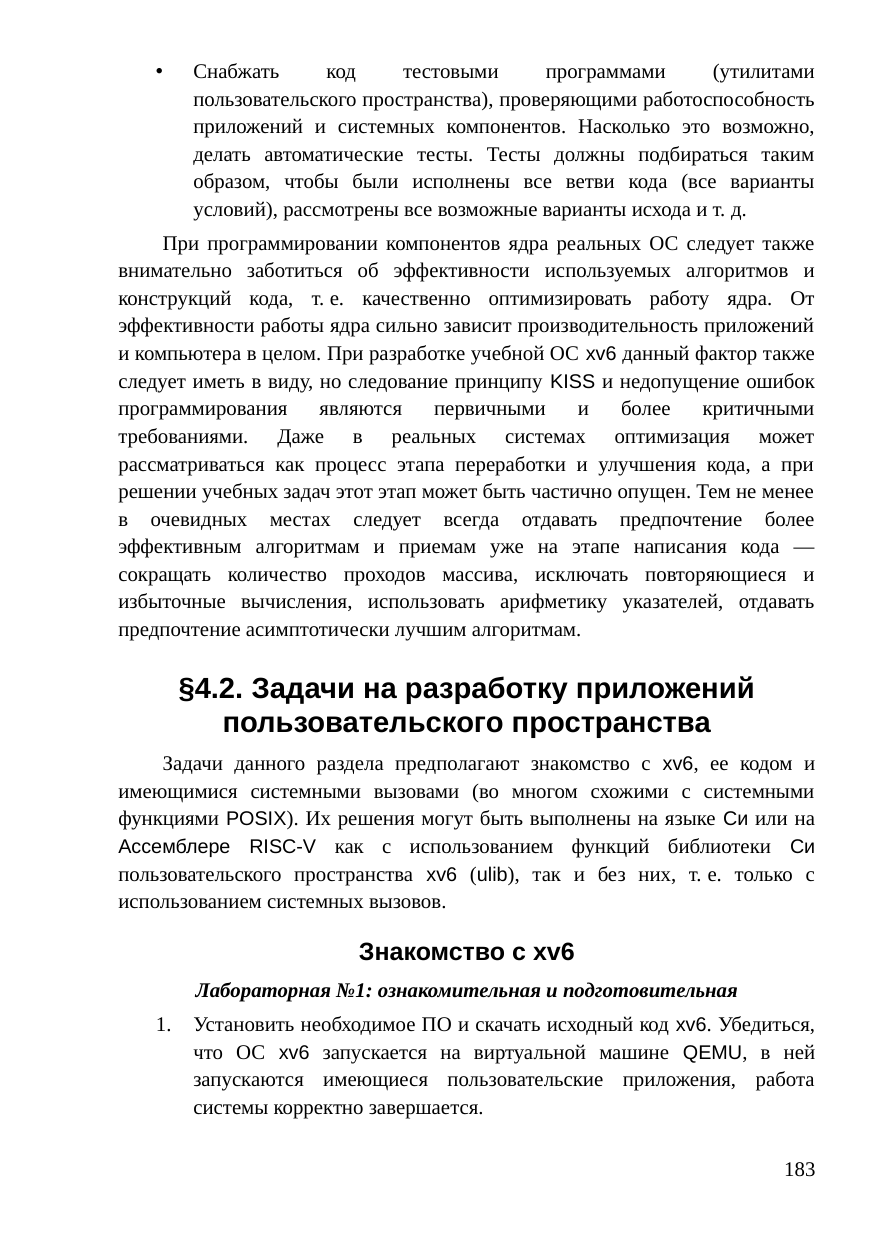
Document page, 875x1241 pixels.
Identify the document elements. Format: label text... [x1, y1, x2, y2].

text Задачи данного раздела предполагают знакомство с xv6, ее кодом и имеющимися системными вызовами (во многом схожими с системными функциями POSIX). Их решения могут быть выполнены на языке Си или на Ассемблере RISC-V как с использованием функций библиотеки Си пользовательского пространства xv6 (ulib), так и без них, т. е. только с использованием системных вызовов. [118, 751, 815, 913]
list Снабжать код тестовыми программами (утилитами пользовательского пространства), проверяющими работоспособность приложений и системных компонентов. Насколько это возможно, делать автоматические тесты. Тесты должны подбираться таким образом, чтобы были исполнены все ветви кода (все варианты условий), рассмотрены все возможные варианты исхода и т. д. [156, 59, 815, 221]
subtitle Знакомство с xv6 [177, 937, 756, 966]
subtitle Лабораторная №1: ознакомительная и подготовительная [118, 978, 815, 1002]
text При программировании компонентов ядра реальных ОС следует также внимательно заботиться об эффективности используемых алгоритмов и конструкций кода, т. е. качественно оптимизировать работу ядра. От эффективности работы ядра сильно зависит производительность приложений и компьютера в целом. При разработке учебной ОС xv6 данный фактор также следует иметь в виду, но следование принципу KISS и недопущение ошибок программирования являются первичными и более критичными требованиями. Даже в реальных системах оптимизация может рассматриваться как процесс этапа переработки и улучшения кода, а при решении учебных задач этот этап может быть частично опущен. Тем не менее в очевидных местах следует всегда отдавать предпочтение более эффективным алгоритмам и приемам уже на этапе написания кода — сокращать количество проходов массива, исключать повторяющиеся и избыточные вычисления, использовать арифметику указателей, отдавать предпочтение асимптотически лучшим алгоритмам. [118, 231, 815, 641]
subtitle Задачи на разработку приложений пользовательского пространства [177, 671, 756, 738]
list Установить необходимое ПО и скачать исходный код xv6. Убедиться, что ОС xv6 запускается на виртуальной машине QEMU, в ней запускаются имеющиеся пользовательские приложения, работа системы корректно завершается. [156, 1012, 815, 1119]
